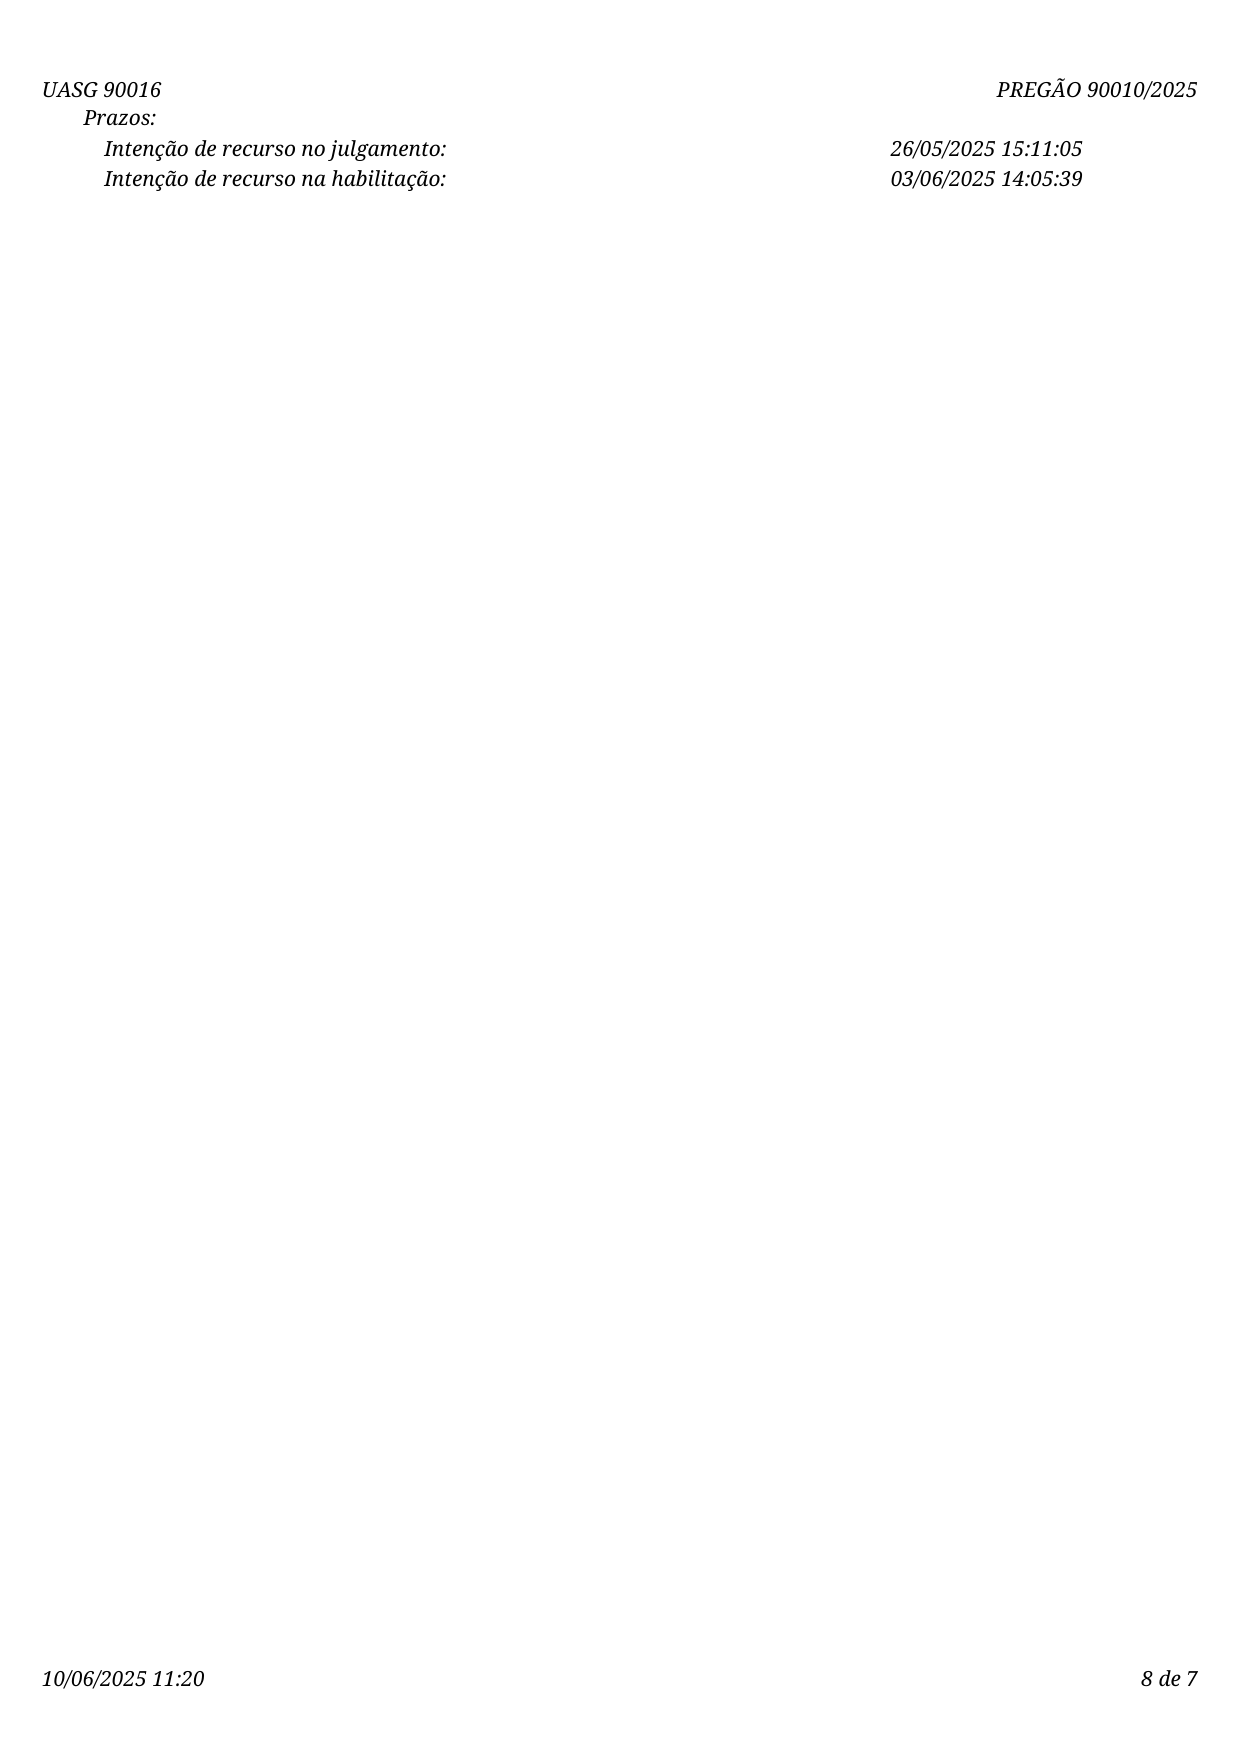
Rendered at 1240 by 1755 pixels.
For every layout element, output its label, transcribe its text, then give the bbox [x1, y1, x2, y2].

table_cell 26/05/2025 15:11:05 [518, 134, 1085, 164]
table_cell Intenção de recurso na habilitação: [63, 164, 518, 194]
table_header Prazos: [63, 104, 518, 134]
table_cell Intenção de recurso no julgamento: [63, 134, 518, 164]
table_header [518, 104, 1085, 134]
table_cell 03/06/2025 14:05:39 [518, 164, 1085, 194]
